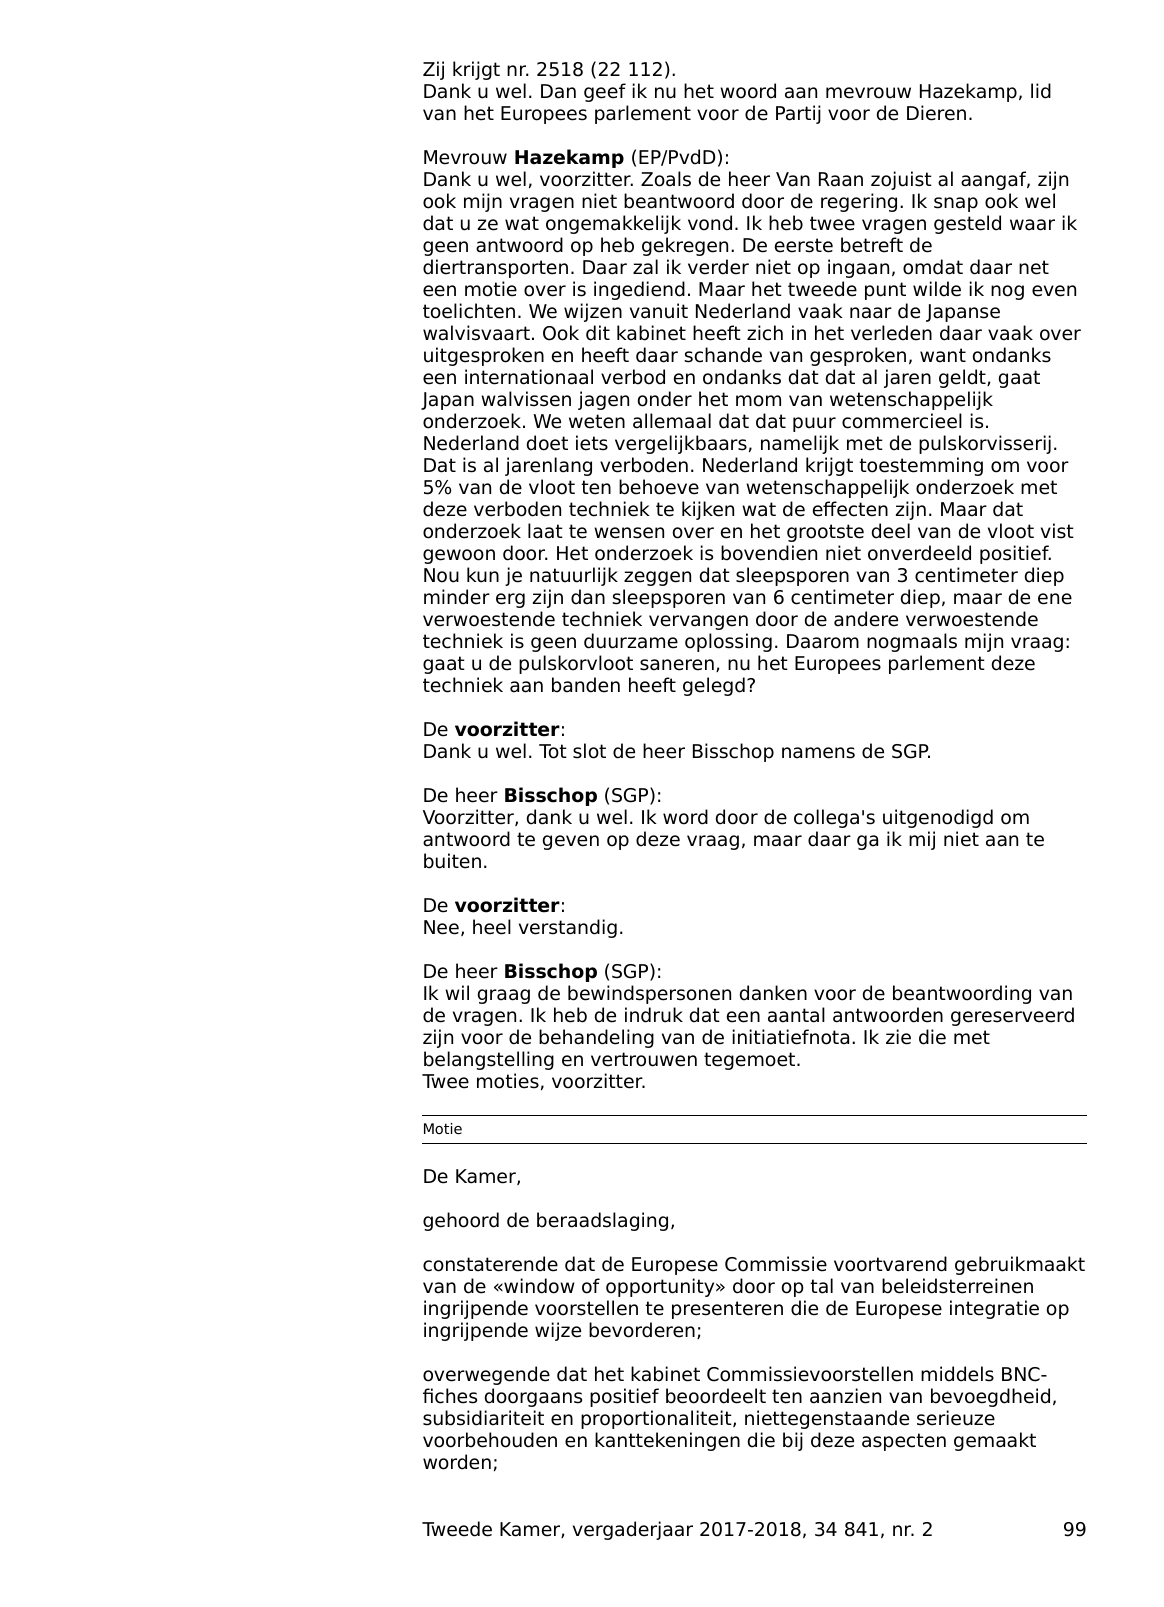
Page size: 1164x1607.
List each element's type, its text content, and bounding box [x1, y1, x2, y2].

table_header Motie [422, 1116, 1087, 1142]
text Dank u wel. Dan geef ik nu het woord aan mevrouw Hazekamp, lid van het Europees parlement voor de Partij voor de Dieren. [422, 81, 1087, 125]
text De voorzitter: [422, 719, 1087, 741]
text overwegende dat het kabinet Commissievoorstellen middels BNC-fiches doorgaans positief beoordeelt ten aanzien van bevoegdheid, subsidiariteit en proportionaliteit, niettegenstaande serieuze voorbehouden en kanttekeningen die bij deze aspecten gemaakt worden; [422, 1364, 1087, 1474]
text De heer Bisschop (SGP): [422, 961, 1087, 983]
text De voorzitter: [422, 895, 1087, 917]
text Ik wil graag de bewindspersonen danken voor de beantwoording van de vragen. Ik heb de indruk dat een aantal antwoorden gereserveerd zijn voor de behandeling van de initiatiefnota. Ik zie die met belangstelling en vertrouwen tegemoet. [422, 983, 1087, 1071]
text Dank u wel, voorzitter. Zoals de heer Van Raan zojuist al aangaf, zijn ook mijn vragen niet beantwoord door de regering. Ik snap ook wel dat u ze wat ongemakkelijk vond. Ik heb twee vragen gesteld waar ik geen antwoord op heb gekregen. De eerste betreft de diertransporten. Daar zal ik verder niet op ingaan, omdat daar net een motie over is ingediend. Maar het tweede punt wilde ik nog even toelichten. We wijzen vanuit Nederland vaak naar de Japanse walvisvaart. Ook dit kabinet heeft zich in het verleden daar vaak over uitgesproken en heeft daar schande van gesproken, want ondanks een internationaal verbod en ondanks dat dat al jaren geldt, gaat Japan walvissen jagen onder het mom van wetenschappelijk onderzoek. We weten allemaal dat dat puur commercieel is. [422, 169, 1087, 433]
text Twee moties, voorzitter. [422, 1071, 1087, 1093]
text constaterende dat de Europese Commissie voortvarend gebruikmaakt van de «window of opportunity» door op tal van beleidsterreinen ingrijpende voorstellen te presenteren die de Europese integratie op ingrijpende wijze bevorderen; [422, 1254, 1087, 1342]
text Mevrouw Hazekamp (EP/PvdD): [422, 147, 1087, 169]
text Dank u wel. Tot slot de heer Bisschop namens de SGP. [422, 741, 1087, 763]
text Nee, heel verstandig. [422, 917, 1087, 939]
text De heer Bisschop (SGP): [422, 785, 1087, 807]
text Voorzitter, dank u wel. Ik word door de collega's uitgenodigd om antwoord te geven op deze vraag, maar daar ga ik mij niet aan te buiten. [422, 807, 1087, 873]
text De Kamer, [422, 1166, 1087, 1188]
text Zij krijgt nr. 2518 (22 112). [422, 59, 1087, 81]
text gehoord de beraadslaging, [422, 1210, 1087, 1232]
text Nederland doet iets vergelijkbaars, namelijk met de pulskorvisserij. Dat is al jarenlang verboden. Nederland krijgt toestemming om voor 5% van de vloot ten behoeve van wetenschappelijk onderzoek met deze verboden techniek te kijken wat de effecten zijn. Maar dat onderzoek laat te wensen over en het grootste deel van de vloot vist gewoon door. Het onderzoek is bovendien niet onverdeeld positief. Nou kun je natuurlijk zeggen dat sleepsporen van 3 centimeter diep minder erg zijn dan sleepsporen van 6 centimeter diep, maar de ene verwoestende techniek vervangen door de andere verwoestende techniek is geen duurzame oplossing. Daarom nogmaals mijn vraag: gaat u de pulskorvloot saneren, nu het Europees parlement deze techniek aan banden heeft gelegd? [422, 433, 1087, 697]
